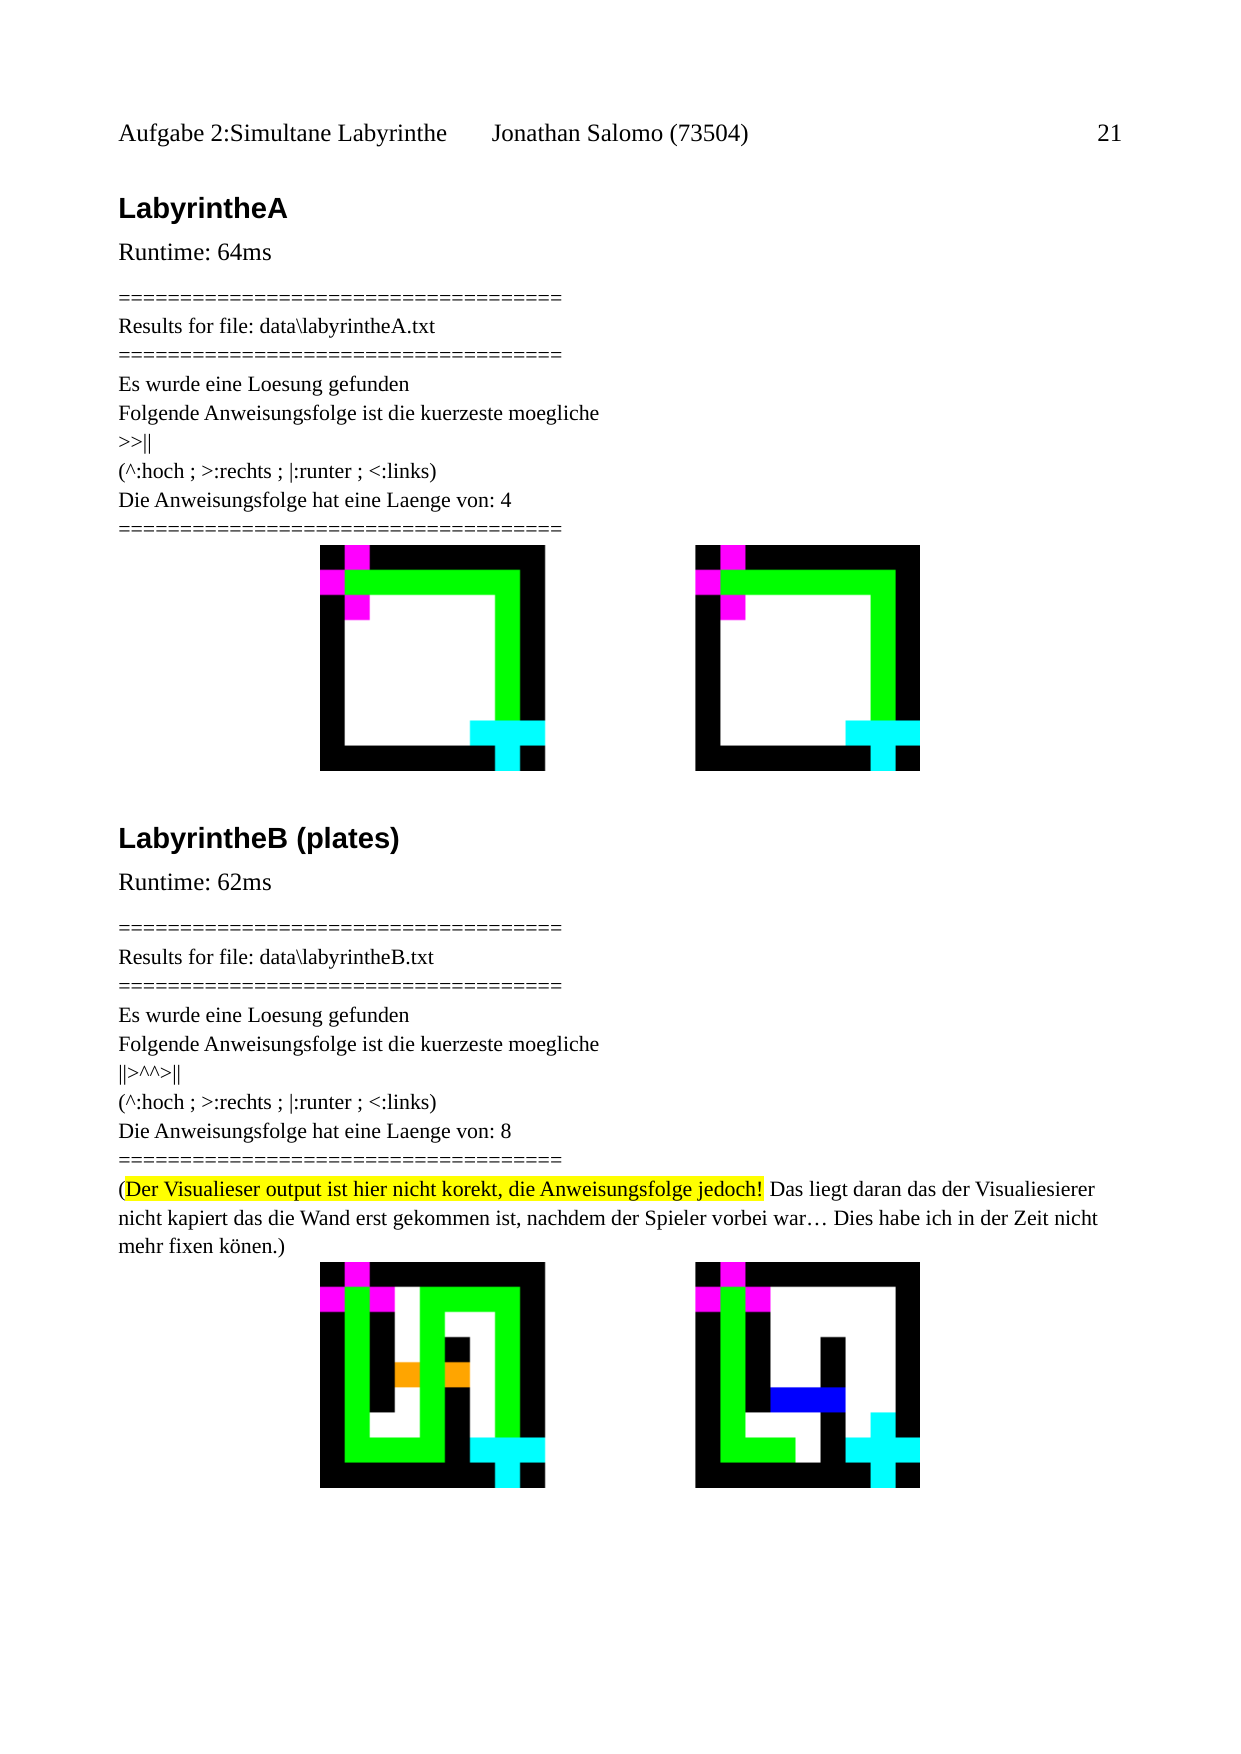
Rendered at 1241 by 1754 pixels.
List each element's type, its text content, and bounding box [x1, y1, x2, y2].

picture [320, 545, 920, 771]
text ==================================== [118, 915, 1122, 940]
text ==================================== [118, 342, 1122, 368]
text ==================================== [118, 1147, 1122, 1172]
text Runtime: 62ms [118, 867, 1122, 896]
text (Der Visualieser output ist hier nicht korekt, die Anweisungsfolge jedoch! Das liegt daran das der Visualiesierer nicht kapiert das die Wand erst gekommen ist, nachdem der Spieler vorbei war… Dies habe ich in der Zeit nicht mehr fixen könen.) [118, 1176, 1122, 1259]
text Folgende Anweisungsfolge ist die kuerzeste moegliche [118, 1031, 1122, 1056]
text Results for file: data\labyrintheB.txt [118, 944, 1122, 969]
text Results for file: data\labyrintheA.txt [118, 313, 1122, 339]
text >>|| [118, 429, 1122, 454]
text ||>^^>|| [118, 1060, 1122, 1085]
text (^:hoch ; >:rechts ; |:runter ; <:links) [118, 458, 1122, 483]
text Es wurde eine Loesung gefunden [118, 371, 1122, 397]
subtitle LabyrintheB (plates) [118, 821, 1122, 855]
text (^:hoch ; >:rechts ; |:runter ; <:links) [118, 1089, 1122, 1114]
text Folgende Anweisungsfolge ist die kuerzeste moegliche [118, 400, 1122, 426]
text ==================================== [118, 516, 1122, 541]
text ==================================== [118, 973, 1122, 998]
text Runtime: 64ms [118, 237, 1122, 266]
text Es wurde eine Loesung gefunden [118, 1002, 1122, 1027]
text Die Anweisungsfolge hat eine Laenge von: 8 [118, 1118, 1122, 1143]
subtitle LabyrintheA [118, 191, 1122, 224]
text ==================================== [118, 284, 1122, 310]
picture [320, 1262, 920, 1488]
text Die Anweisungsfolge hat eine Laenge von: 4 [118, 487, 1122, 512]
